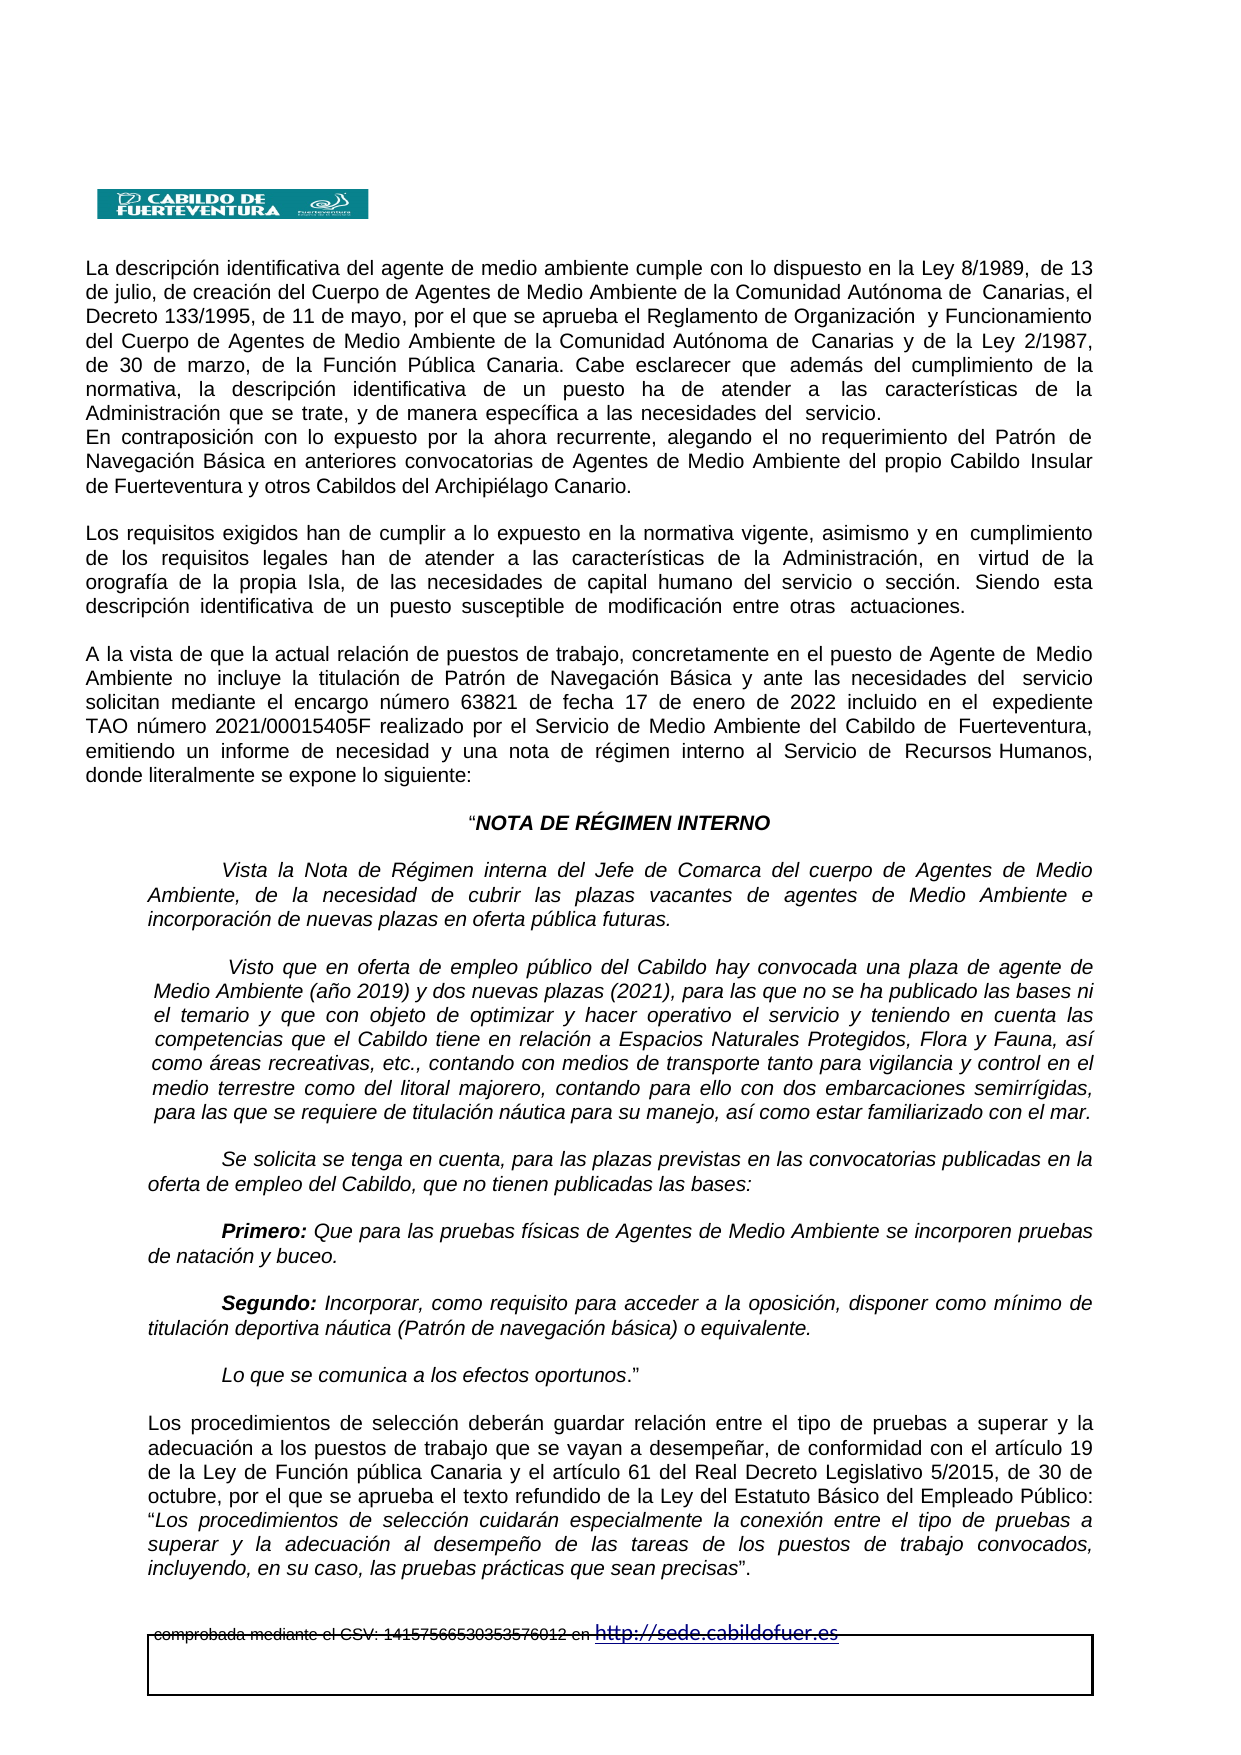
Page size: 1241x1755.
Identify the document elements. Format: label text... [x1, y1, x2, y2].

text En contraposición con lo expuesto por la ahora recurrente, alegando el no requerimiento del Patrón de Navegación Básica en anteriores convocatorias de Agentes de Medio Ambiente del propio Cabildo Insular de Fuerteventura y otros Cabildos del Archipiélago Canario. [85, 425, 1093, 497]
text A la vista de que la actual relación de puestos de trabajo, concretamente en el puesto de Agente de Medio Ambiente no incluye la titulación de Patrón de Navegación Básica y ante las necesidades del servicio solicitan mediante el encargo número 63821 de fecha 17 de enero de 2022 incluido en el expediente TAO número 2021/00015405F realizado por el Servicio de Medio Ambiente del Cabildo de Fuerteventura, emitiendo un informe de necesidad y una nota de régimen interno al Servicio de Recursos Humanos, donde literalmente se expone lo siguiente: [85, 642, 1093, 787]
text Visto que en oferta de empleo público del Cabildo hay convocada una plaza de agente de Medio Ambiente (año 2019) y dos nuevas plazas (2021), para las que no se ha publicado las bases ni el temario y que con objeto de optimizar y hacer operativo el servicio y teniendo en cuenta las competencias que el Cabildo tiene en relación a Espacios Naturales Protegidos, Flora y Fauna, así como áreas recreativas, etc., contando con medios de transporte tanto para vigilancia y control en el medio terrestre como del litoral majorero, contando para ello con dos embarcaciones semirrígidas, para las que se requiere de titulación náutica para su manejo, así como estar familiarizado con el mar. [148, 954, 1093, 1123]
text Los requisitos exigidos han de cumplir a lo expuesto en la normativa vigente, asimismo y en cumplimiento de los requisitos legales han de atender a las características de la Administración, en virtud de la orografía de la propia Isla, de las necesidades de capital humano del servicio o sección. Siendo esta descripción identificativa de un puesto susceptible de modificación entre otras actuaciones. [85, 521, 1093, 618]
text Primero: Que para las pruebas físicas de Agentes de Medio Ambiente se incorporen pruebas de natación y buceo. [148, 1219, 1093, 1267]
picture [97, 189, 369, 219]
text Lo que se comunica a los efectos oportunos.” [221, 1363, 1107, 1387]
text Vista la Nota de Régimen interna del Jefe de Comarca del cuerpo de Agentes de Medio Ambiente, de la necesidad de cubrir las plazas vacantes de agentes de Medio Ambiente e incorporación de nuevas plazas en oferta pública futuras. [148, 858, 1093, 931]
text Se solicita se tenga en cuenta, para las plazas previstas en las convocatorias publicadas en la oferta de empleo del Cabildo, que no tienen publicadas las bases: [148, 1147, 1093, 1195]
text Los procedimientos de selección deberán guardar relación entre el tipo de pruebas a superar y la adecuación a los puestos de trabajo que se vayan a desempeñar, de conformidad con el artículo 19 de la Ley de Función pública Canaria y el artículo 61 del Real Decreto Legislativo 5/2015, de 30 de octubre, por el que se aprueba el texto refundido de la Ley del Estatuto Básico del Empleado Público: “Los procedimientos de selección cuidarán especialmente la conexión entre el tipo de pruebas a superar y la adecuación al desempeño de las tareas de los puestos de trabajo convocados, incluyendo, en su caso, las pruebas prácticas que sean precisas”. [148, 1411, 1093, 1580]
subtitle “NOTA DE RÉGIMEN INTERNO [468, 811, 1107, 834]
text La descripción identificativa del agente de medio ambiente cumple con lo dispuesto en la Ley 8/1989, de 13 de julio, de creación del Cuerpo de Agentes de Medio Ambiente de la Comunidad Autónoma de Canarias, el Decreto 133/1995, de 11 de mayo, por el que se aprueba el Reglamento de Organización y Funcionamiento del Cuerpo de Agentes de Medio Ambiente de la Comunidad Autónoma de Canarias y de la Ley 2/1987, de 30 de marzo, de la Función Pública Canaria. Cabe esclarecer que además del cumplimiento de la normativa, la descripción identificativa de un puesto ha de atender a las características de la Administración que se trate, y de manera específica a las necesidades del servicio. [85, 256, 1093, 425]
text Segundo: Incorporar, como requisito para acceder a la oposición, disponer como mínimo de titulación deportiva náutica (Patrón de navegación básica) o equivalente. [148, 1291, 1093, 1339]
